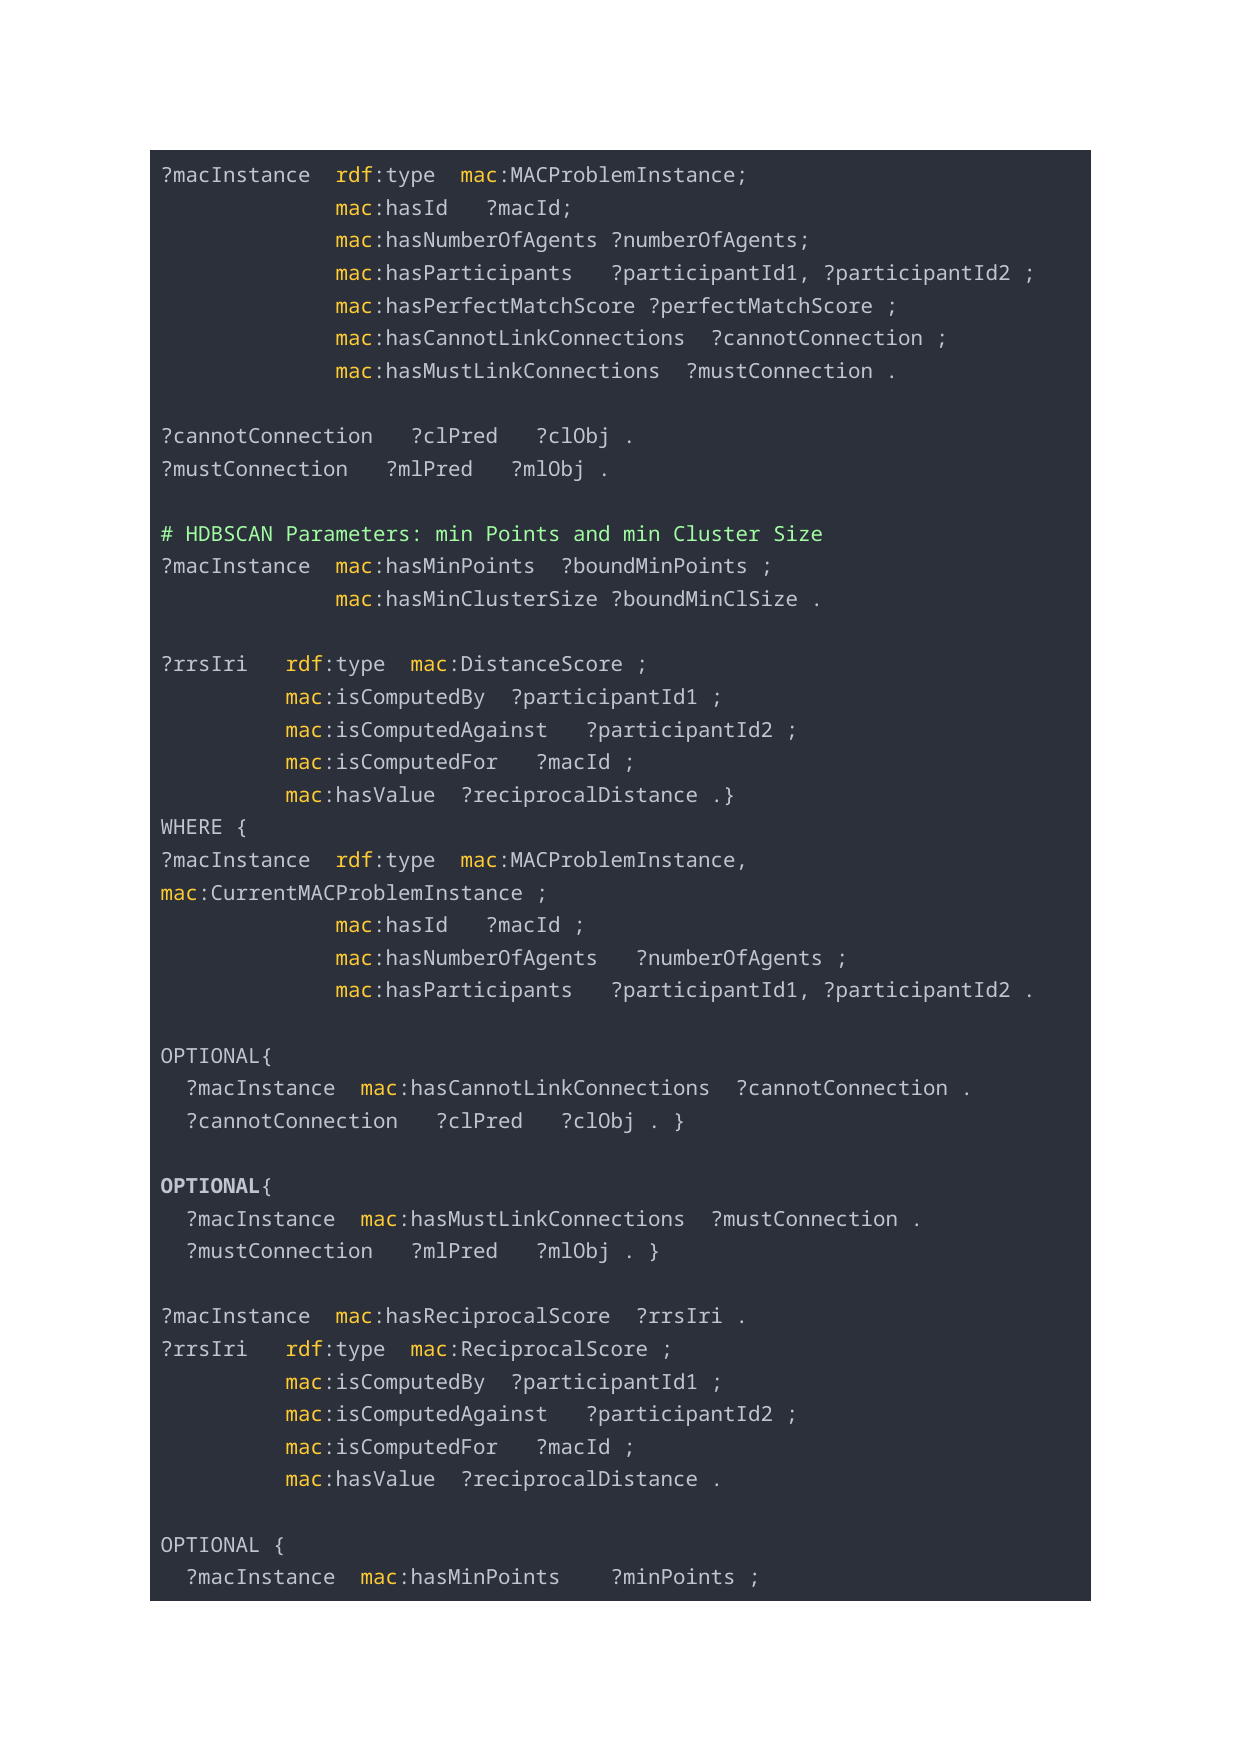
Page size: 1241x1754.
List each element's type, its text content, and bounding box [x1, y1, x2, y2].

table_header ?macInstance rdf:type mac:MACProblemInstance; mac:hasId ?macId; mac:hasNumberOfAgents ?numberOfAgents; mac:hasParticipants ?participantId1, ?participantId2 ; mac:hasPerfectMatchScore ?perfectMatchScore ; mac:hasCannotLinkConnections ?cannotConnection ; mac:hasMustLinkConnections ?mustConnection . ?cannotConnection ?clPred ?clObj . ?mustConnection ?mlPred ?mlObj . # HDBSCAN Parameters: min Points and min Cluster Size ?macInstance mac:hasMinPoints ?boundMinPoints ; mac:hasMinClusterSize ?boundMinClSize . ?rrsIri rdf:type mac:DistanceScore ; mac:isComputedBy ?participantId1 ; mac:isComputedAgainst ?participantId2 ; mac:isComputedFor ?macId ; mac:hasValue ?reciprocalDistance .} WHERE { ?macInstance rdf:type mac:MACProblemInstance, mac:CurrentMACProblemInstance ; mac:hasId ?macId ; mac:hasNumberOfAgents ?numberOfAgents ; mac:hasParticipants ?participantId1, ?participantId2 . OPTIONAL{ ?macInstance mac:hasCannotLinkConnections ?cannotConnection . ?cannotConnection ?clPred ?clObj . } OPTIONAL{ ?macInstance mac:hasMustLinkConnections ?mustConnection . ?mustConnection ?mlPred ?mlObj . } ?macInstance mac:hasReciprocalScore ?rrsIri . ?rrsIri rdf:type mac:ReciprocalScore ; mac:isComputedBy ?participantId1 ; mac:isComputedAgainst ?participantId2 ; mac:isComputedFor ?macId ; mac:hasValue ?reciprocalDistance . OPTIONAL { ?macInstance mac:hasMinPoints ?minPoints ; [150, 150, 1091, 1601]
